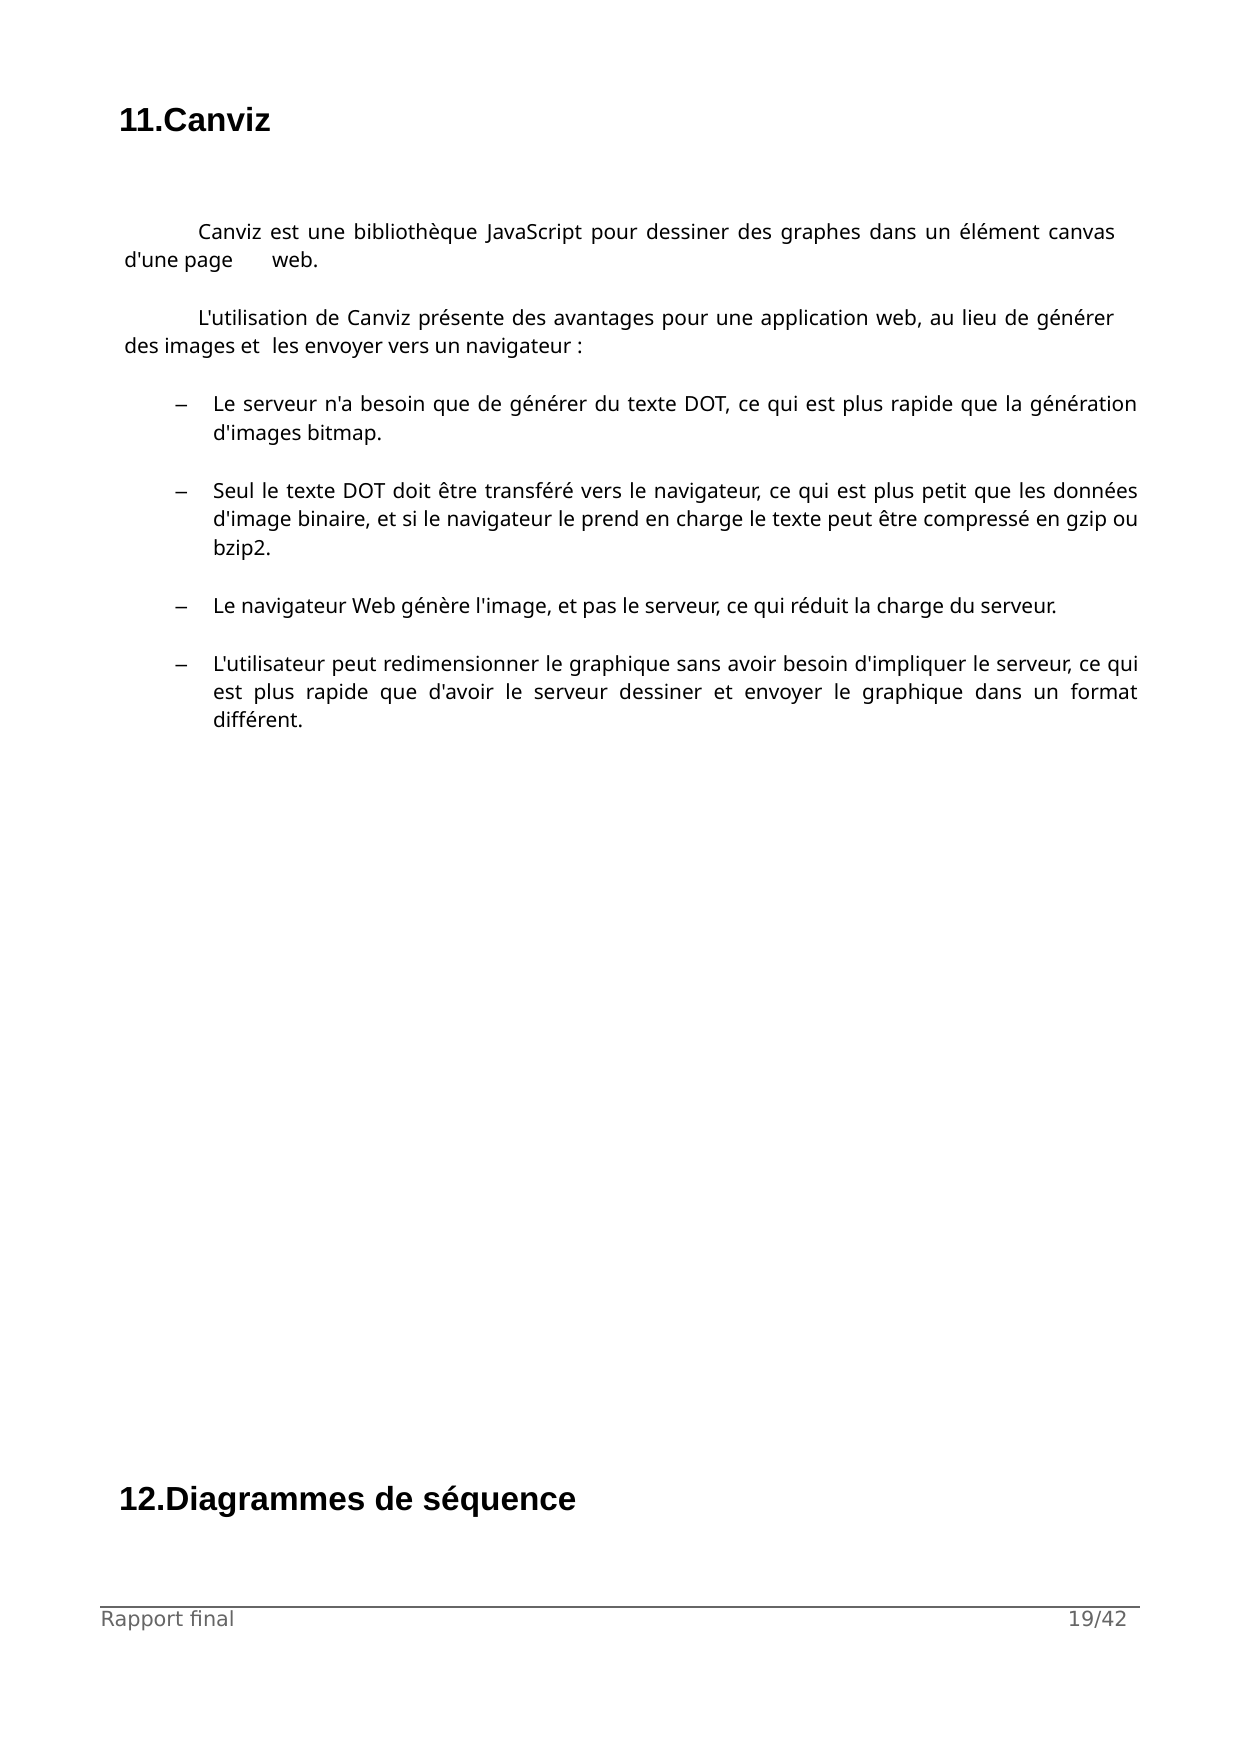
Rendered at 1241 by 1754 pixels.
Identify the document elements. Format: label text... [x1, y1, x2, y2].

list Le serveur n'a besoin que de générer du texte DOT, ce qui est plus rapide que la génération d'images bitmap. [175, 389, 1140, 446]
list L'utilisateur peut redimensionner le graphique sans avoir besoin d'impliquer le serveur, ce qui est plus rapide que d'avoir le serveur dessiner et envoyer le graphique dans un format différent. [175, 649, 1140, 734]
subtitle 11.Canviz [100, 100, 1140, 139]
list Le navigateur Web génère l'image, et pas le serveur, ce qui réduit la charge du serveur. [175, 591, 1140, 619]
subtitle 12.Diagrammes de séquence [100, 1479, 1140, 1517]
list Seul le texte DOT doit être transféré vers le navigateur, ce qui est plus petit que les données d'image binaire, et si le navigateur le prend en charge le texte peut être compressé en gzip ou bzip2. [175, 476, 1140, 561]
text Canviz est une bibliothèque JavaScript pour dessiner des graphes dans un élément canvas d'une page web. [124, 217, 1116, 274]
text L'utilisation de Canviz présente des avantages pour une application web, au lieu de générer des images et les envoyer vers un navigateur : [124, 303, 1116, 360]
